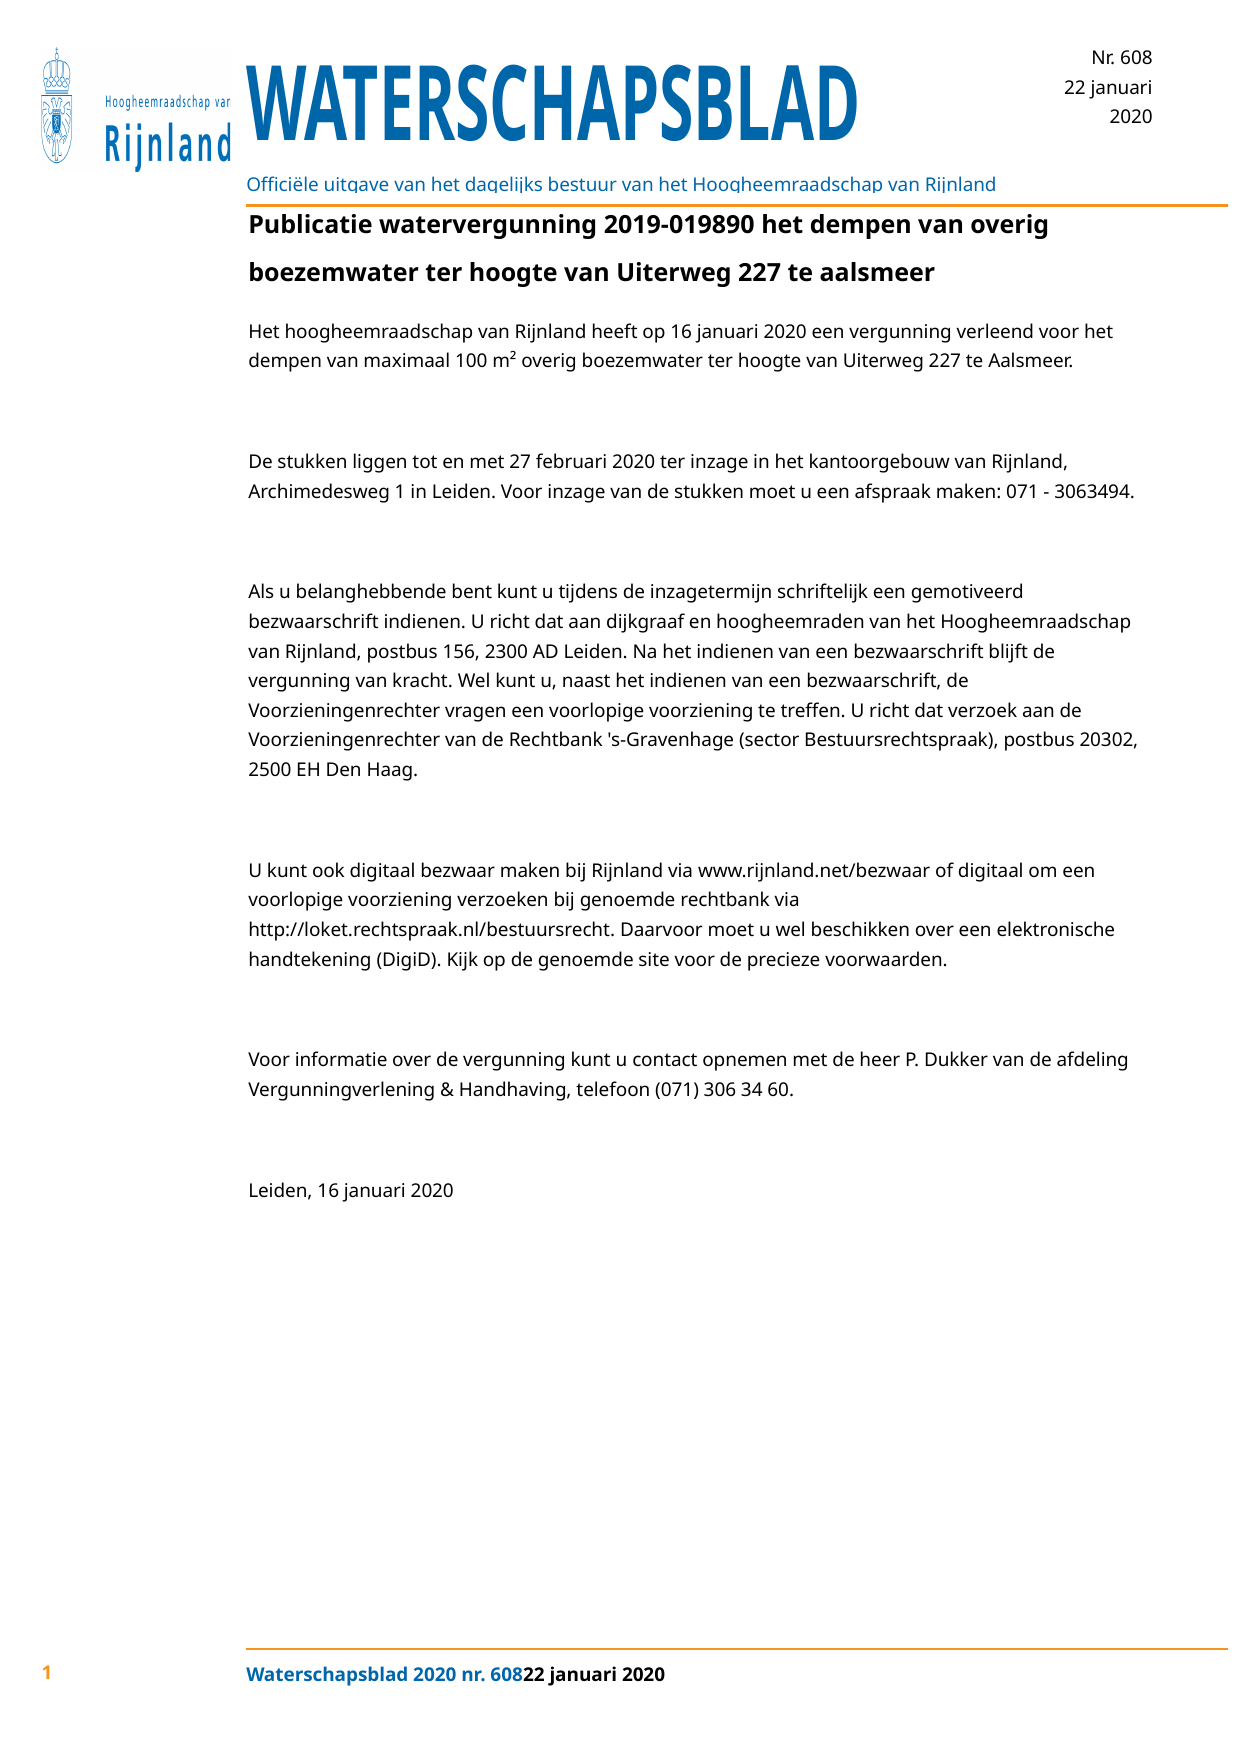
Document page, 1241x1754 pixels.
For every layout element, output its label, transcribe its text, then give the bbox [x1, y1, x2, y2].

text Publicatie watervergunning 2019-019890 het dempen van overig boezemwater ter hoogte van Uiterweg 227 te aalsmeer [248, 207, 1152, 288]
text Voor informatie over de vergunning kunt u contact opnemen met de heer P. Dukker van de afdeling Vergunningverlening & Handhaving, telefoon (071) 306 34 60. [248, 1047, 1152, 1102]
text Het hoogheemraadschap van Rijnland heeft op 16 januari 2020 een vergunning verleend voor het dempen van maximaal 100 m² overig boezemwater ter hoogte van Uiterweg 227 te Aalsmeer. [248, 318, 1152, 373]
text Als u belanghebbende bent kunt u tijdens de inzagetermijn schriftelijk een gemotiveerd bezwaarschrift indienen. U richt dat aan dijkgraaf en hoogheemraden van het Hoogheemraadschap van Rijnland, postbus 156, 2300 AD Leiden. Na het indienen van een bezwaarschrift blijft de vergunning van kracht. Wel kunt u, naast het indienen van een bezwaarschrift, de Voorzieningenrechter vragen een voorlopige voorziening te treffen. U richt dat verzoek aan de Voorzieningenrechter van de Rechtbank 's-Gravenhage (sector Bestuursrechtspraak), postbus 20302, 2500 EH Den Haag. [248, 579, 1152, 782]
picture [41, 47, 231, 172]
text Leiden, 16 januari 2020 [248, 1177, 1152, 1203]
text De stukken liggen tot en met 27 februari 2020 ter inzage in het kantoorgebouw van Rijnland, Archimedesweg 1 in Leiden. Voor inzage van de stukken moet u een afspraak maken: 071 - 3063494. [248, 448, 1152, 504]
text U kunt ook digitaal bezwaar maken bij Rijnland via www.rijnland.net/bezwaar of digitaal om een voorlopige voorziening verzoeken bij genoemde rechtbank via http://loket.rechtspraak.nl/bestuursrecht. Daarvoor moet u wel beschikken over een elektronische handtekening (DigiD). Kijk op de genoemde site voor de precieze voorwaarden. [248, 857, 1152, 972]
